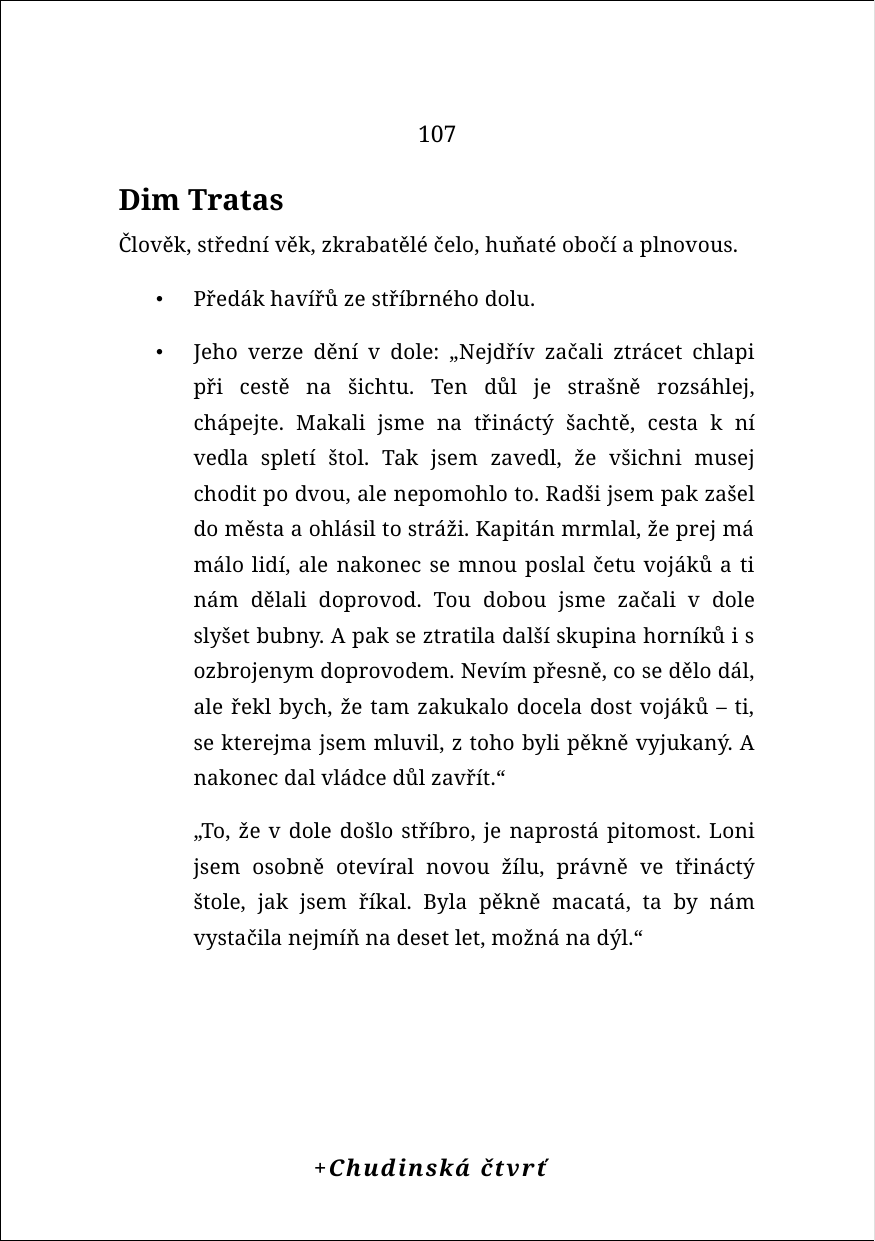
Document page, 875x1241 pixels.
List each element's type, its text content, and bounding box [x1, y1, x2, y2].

subtitle Dim Tratas [118, 179, 756, 219]
list Předák havířů ze stříbrného dolu. [156, 284, 756, 312]
list Jeho verze dění v dole: „Nejdřív začali ztrácet chlapi při cestě na šichtu. Ten důl je strašně rozsáhlej, chápejte. Makali jsme na třináctý šachtě, cesta k ní vedla spletí štol. Tak jsem zavedl, že všichni musej chodit po dvou, ale nepomohlo to. Radši jsem pak zašel do města a ohlásil to stráži. Kapitán mrmlal, že prej má málo lidí, ale nakonec se mnou poslal četu vojáků a ti nám dělali doprovod. Tou dobou jsme začali v dole slyšet bubny. A pak se ztratila další skupina horníků i s ozbrojenym doprovodem. Nevím přesně, co se dělo dál, ale řekl bych, že tam zakukalo docela dost vojáků – ti, se kterejma jsem mluvil, z toho byli pěkně vyjukaný. A nakonec dal vládce důl zavřít.“ [156, 337, 756, 792]
list „To, že v dole došlo stříbro, je naprostá pitomost. Loni jsem osobně otevíral novou žílu, právně ve třináctý štole, jak jsem říkal. Byla pěkně macatá, ta by nám vystačila nejmíň na deset let, možná na dýl.“ [156, 816, 756, 951]
text Člověk, střední věk, zkrabatělé čelo, huňaté obočí a plnovous. [118, 230, 756, 259]
